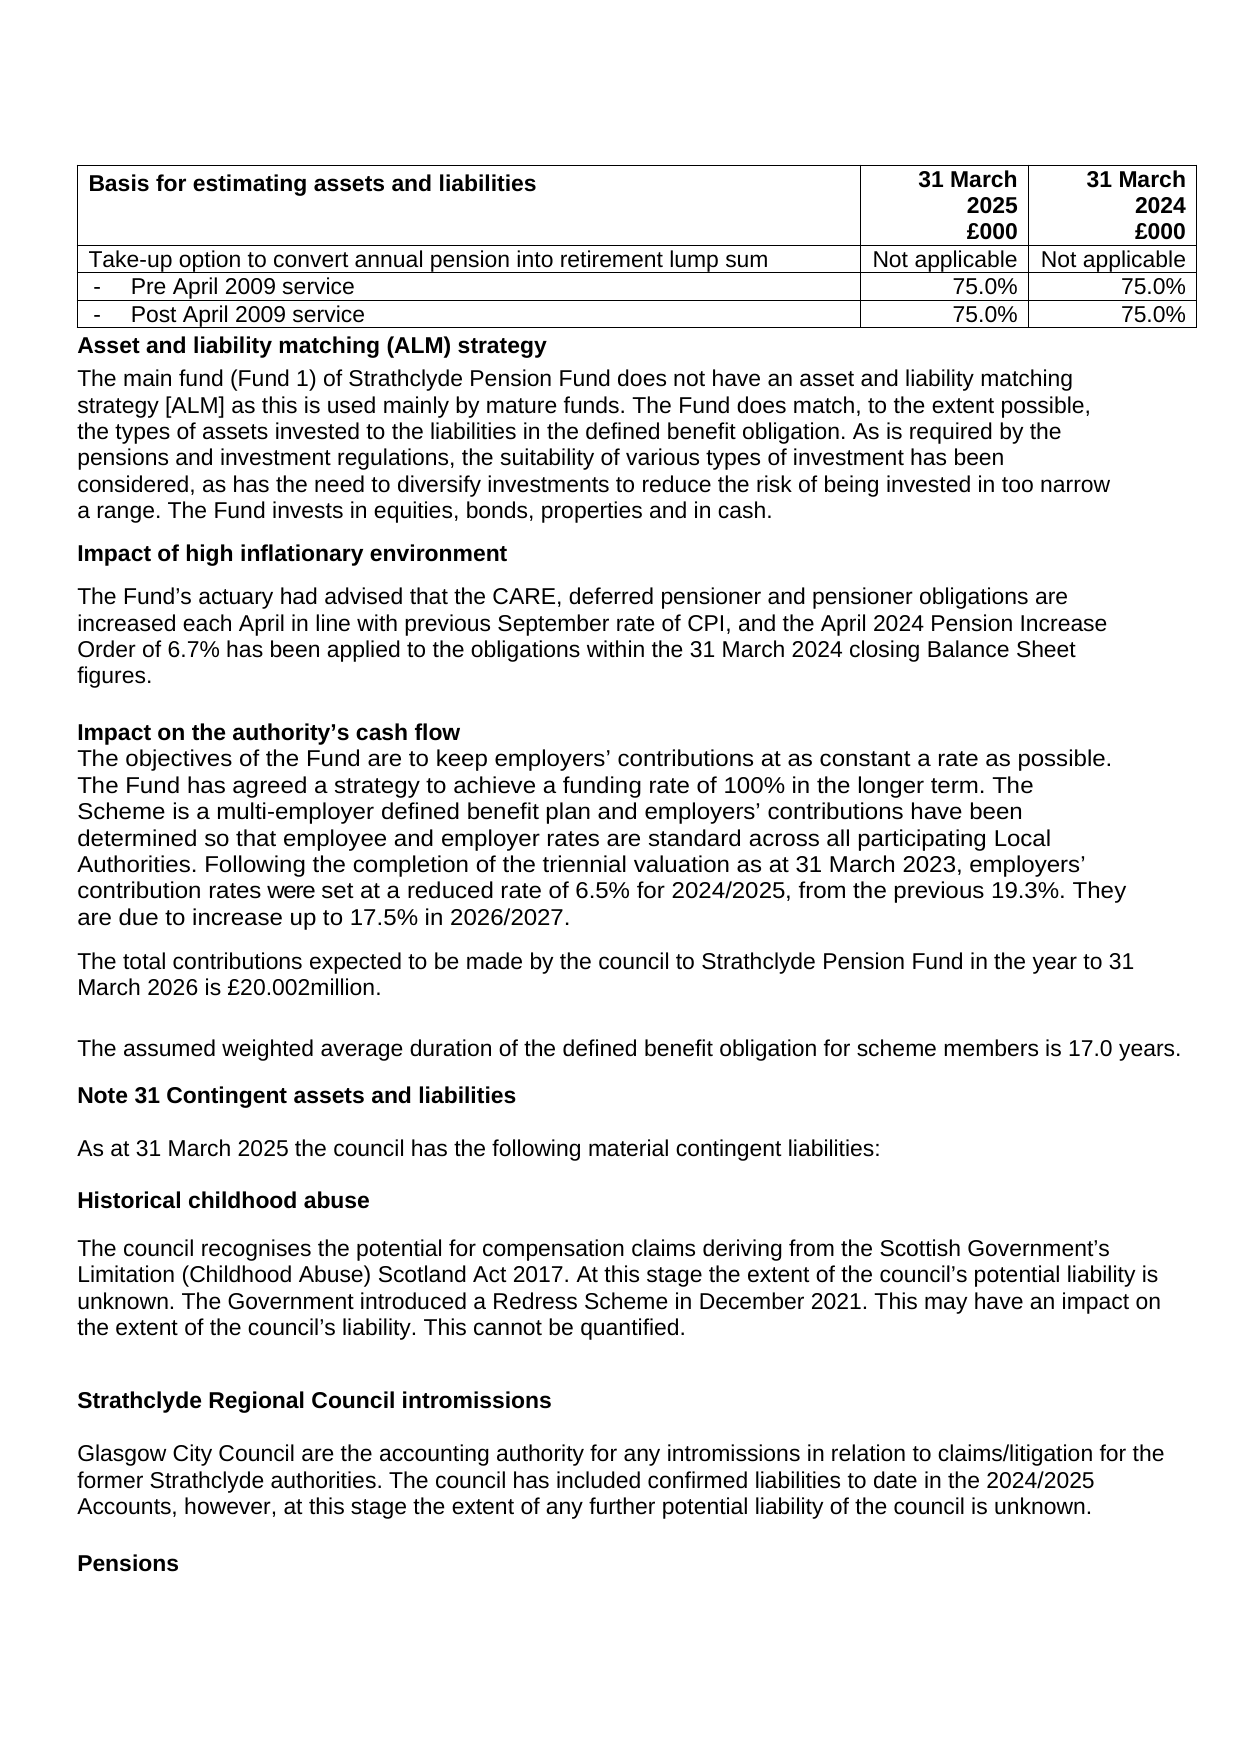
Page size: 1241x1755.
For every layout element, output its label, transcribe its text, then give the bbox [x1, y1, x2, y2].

table_header Basis for estimating assets and liabilities [78, 166, 860, 245]
text The main fund (Fund 1) of Strathclyde Pension Fund does not have an asset and liability matching strategy [ALM] as this is used mainly by mature funds. The Fund does match, to the extent possible, the types of assets invested to the liabilities in the defined benefit obligation. As is required by the pensions and investment regulations, the suitability of various types of investment has been considered, as has the need to diversify investments to reduce the risk of being invested in too narrow a range. The Fund invests in equities, bonds, properties and in cash. [77, 365, 1127, 523]
text The Fund’s actuary had advised that the CARE, deferred pensioner and pensioner obligations are increased each April in line with previous September rate of CPI, and the April 2024 Pension Increase Order of 6.7% has been applied to the obligations within the 31 March 2024 closing Balance Sheet figures. [77, 583, 1127, 688]
table_cell Take-up option to convert annual pension into retirement lump sum [78, 246, 860, 272]
text The total contributions expected to be made by the council to Strathclyde Pension Fund in the year to 31 March 2026 is £20.002million. [77, 948, 1199, 1001]
table_cell Not applicable [861, 246, 1028, 272]
subtitle Historical childhood abuse [77, 1187, 1197, 1235]
subtitle Impact on the authority’s cash flow [77, 719, 1197, 745]
text The council recognises the potential for compensation claims deriving from the Scottish Government’s Limitation (Childhood Abuse) Scotland Act 2017. At this stage the extent of the council’s potential liability is unknown. The Government introduced a Redress Scheme in December 2021. This may have an impact on the extent of the council’s liability. This cannot be quantified. [77, 1235, 1197, 1340]
subtitle Asset and liability matching (ALM) strategy [77, 332, 1197, 358]
table_cell 75.0% [1029, 301, 1196, 327]
table_cell 75.0% [1029, 273, 1196, 299]
table_header 31 March 2024 £000 [1029, 166, 1196, 245]
table_cell Pre April 2009 service [78, 273, 860, 299]
text The objectives of the Fund are to keep employers’ contributions at as constant a rate as possible. The Fund has agreed a strategy to achieve a funding rate of 100% in the longer term. The Scheme is a multi-employer defined benefit plan and employers’ contributions have been determined so that employee and employer rates are standard across all participating Local Authorities. Following the completion of the triennial valuation as at 31 March 2023, employers’ contribution rates were set at a reduced rate of 6.5% for 2024/2025, from the previous 19.3%. They are due to increase up to 17.5% in 2026/2027. [77, 745, 1127, 930]
subtitle Impact of high inflationary environment [77, 540, 1197, 566]
subtitle Note 31 Contingent assets and liabilities [77, 1082, 1197, 1108]
table_cell Post April 2009 service [78, 301, 860, 327]
table_cell Not applicable [1029, 246, 1196, 272]
text The assumed weighted average duration of the defined benefit obligation for scheme members is 17.0 years. [77, 1035, 1197, 1061]
table_cell 75.0% [861, 301, 1028, 327]
subtitle Pensions [77, 1550, 1197, 1576]
subtitle Strathclyde Regional Council intromissions [77, 1387, 1197, 1414]
text As at 31 March 2025 the council has the following material contingent liabilities: [77, 1135, 1197, 1183]
text Glasgow City Council are the accounting authority for any intromissions in relation to claims/litigation for the former Strathclyde authorities. The council has included confirmed liabilities to date in the 2024/2025 Accounts, however, at this stage the extent of any further potential liability of the council is unknown. [77, 1440, 1197, 1546]
table_cell 75.0% [861, 273, 1028, 299]
table_header 31 March 2025 £000 [861, 166, 1028, 245]
